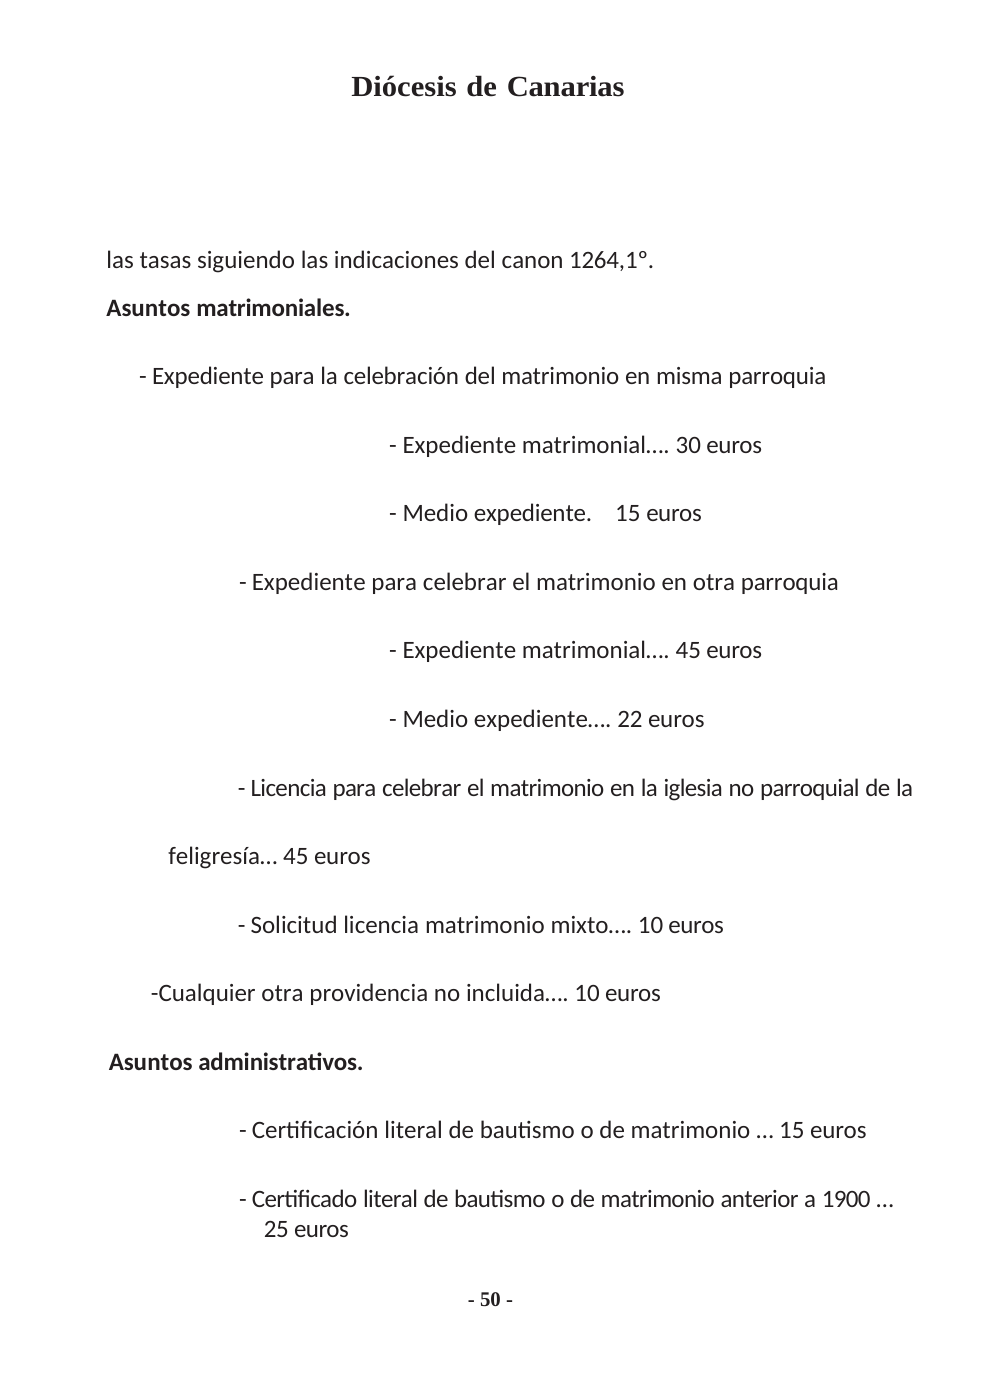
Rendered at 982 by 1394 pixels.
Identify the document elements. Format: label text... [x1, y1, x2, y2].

list Medio expediente. 15 euros [389, 497, 917, 528]
list Solicitud licencia matrimonio mixto…. 10 euros [238, 909, 917, 939]
list Certificado literal de bautismo o de matrimonio anterior a 1900 … 25 euros [239, 1183, 917, 1244]
list Expediente para la celebración del matrimonio en misma parroquia [139, 360, 917, 391]
list Expediente para celebrar el matrimonio en otra parroquia [239, 566, 917, 596]
list Expediente matrimonial…. 30 euros [389, 429, 917, 459]
list Licencia para celebrar el matrimonio en la iglesia no parroquial de la [238, 772, 917, 802]
list Expediente matrimonial…. 45 euros [389, 634, 917, 665]
text feligresía… 45 euros [64, 840, 370, 871]
list Medio expediente…. 22 euros [389, 703, 917, 733]
text -Cualquier otra providencia no incluida…. 10 euros [151, 977, 917, 1008]
subtitle Asuntos matrimoniales. [106, 292, 917, 322]
text las tasas siguiendo las indicaciones del canon 1264,1º. [106, 244, 917, 274]
list Certificación literal de bautismo o de matrimonio … 15 euros [239, 1114, 917, 1145]
subtitle Asuntos administrativos. [64, 1046, 363, 1076]
